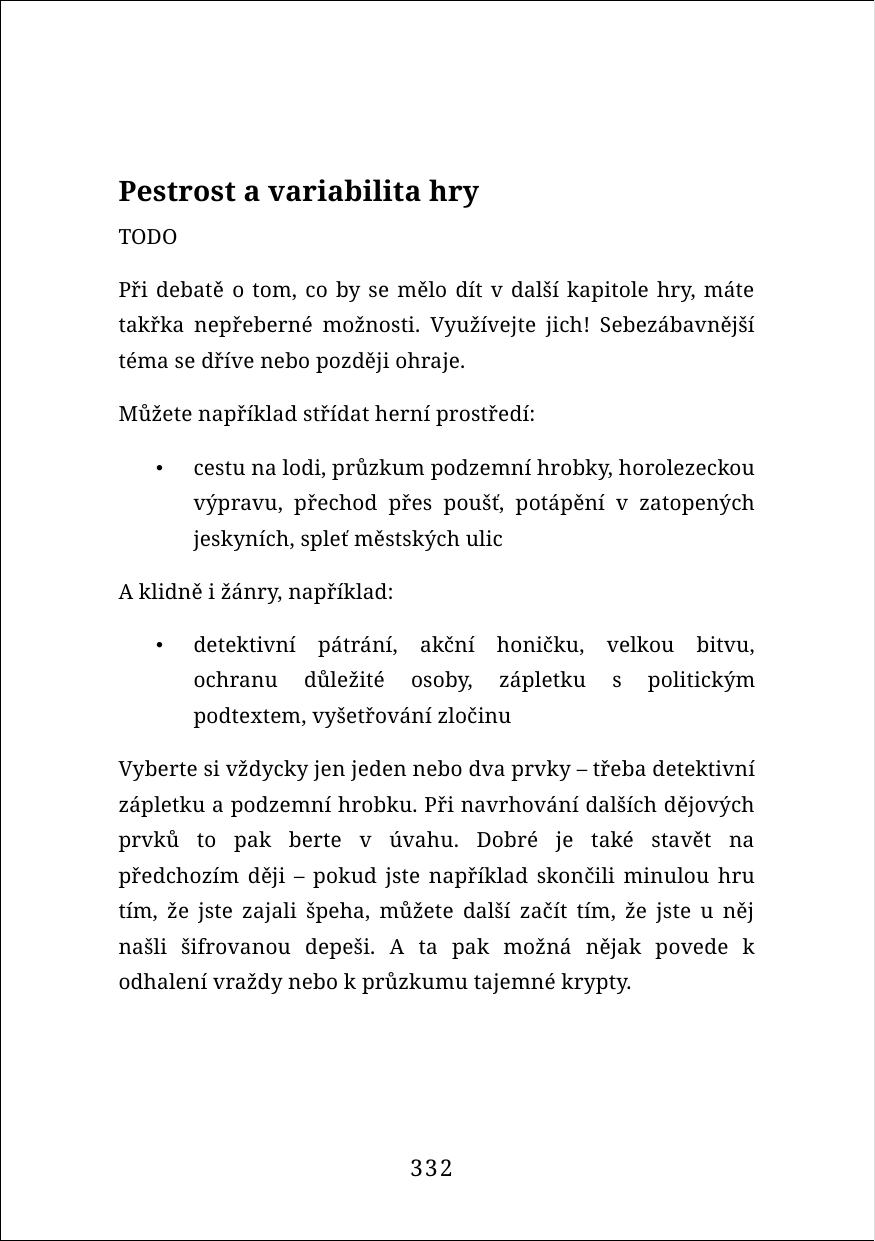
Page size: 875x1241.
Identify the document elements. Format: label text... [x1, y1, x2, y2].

list detektivní pátrání, akční honičku, velkou bitvu, ochranu důležité osoby, zápletku s politickým podtextem, vyšetřování zločinu [156, 630, 756, 729]
text A klidně i žánry, například: [118, 577, 756, 605]
subtitle Pestrost a variabilita hry [118, 172, 756, 210]
list cestu na lodi, průzkum podzemní hrobky, horolezeckou výpravu, přechod přes poušť, potápění v zatopených jeskyních, spleť městských ulic [156, 453, 756, 552]
text Při debatě o tom, co by se mělo dít v další kapitole hry, máte takřka nepřeberné možnosti. Využívejte jich! Sebezábavnější téma se dříve nebo později ohraje. [118, 275, 756, 374]
text Můžete například střídat herní prostředí: [118, 399, 756, 428]
text Vyberte si vždycky jen jeden nebo dva prvky – třeba detektivní zápletku a podzemní hrobku. Při navrhování dalších dějových prvků to pak berte v úvahu. Dobré je také stavět na předchozím ději – pokud jste například skončili minulou hru tím, že jste zajali špeha, můžete další začít tím, že jste u něj našli šifrovanou depeši. A ta pak možná nějak povede k odhalení vraždy nebo k průzkumu tajemné krypty. [118, 754, 756, 996]
text TODO [118, 222, 756, 250]
